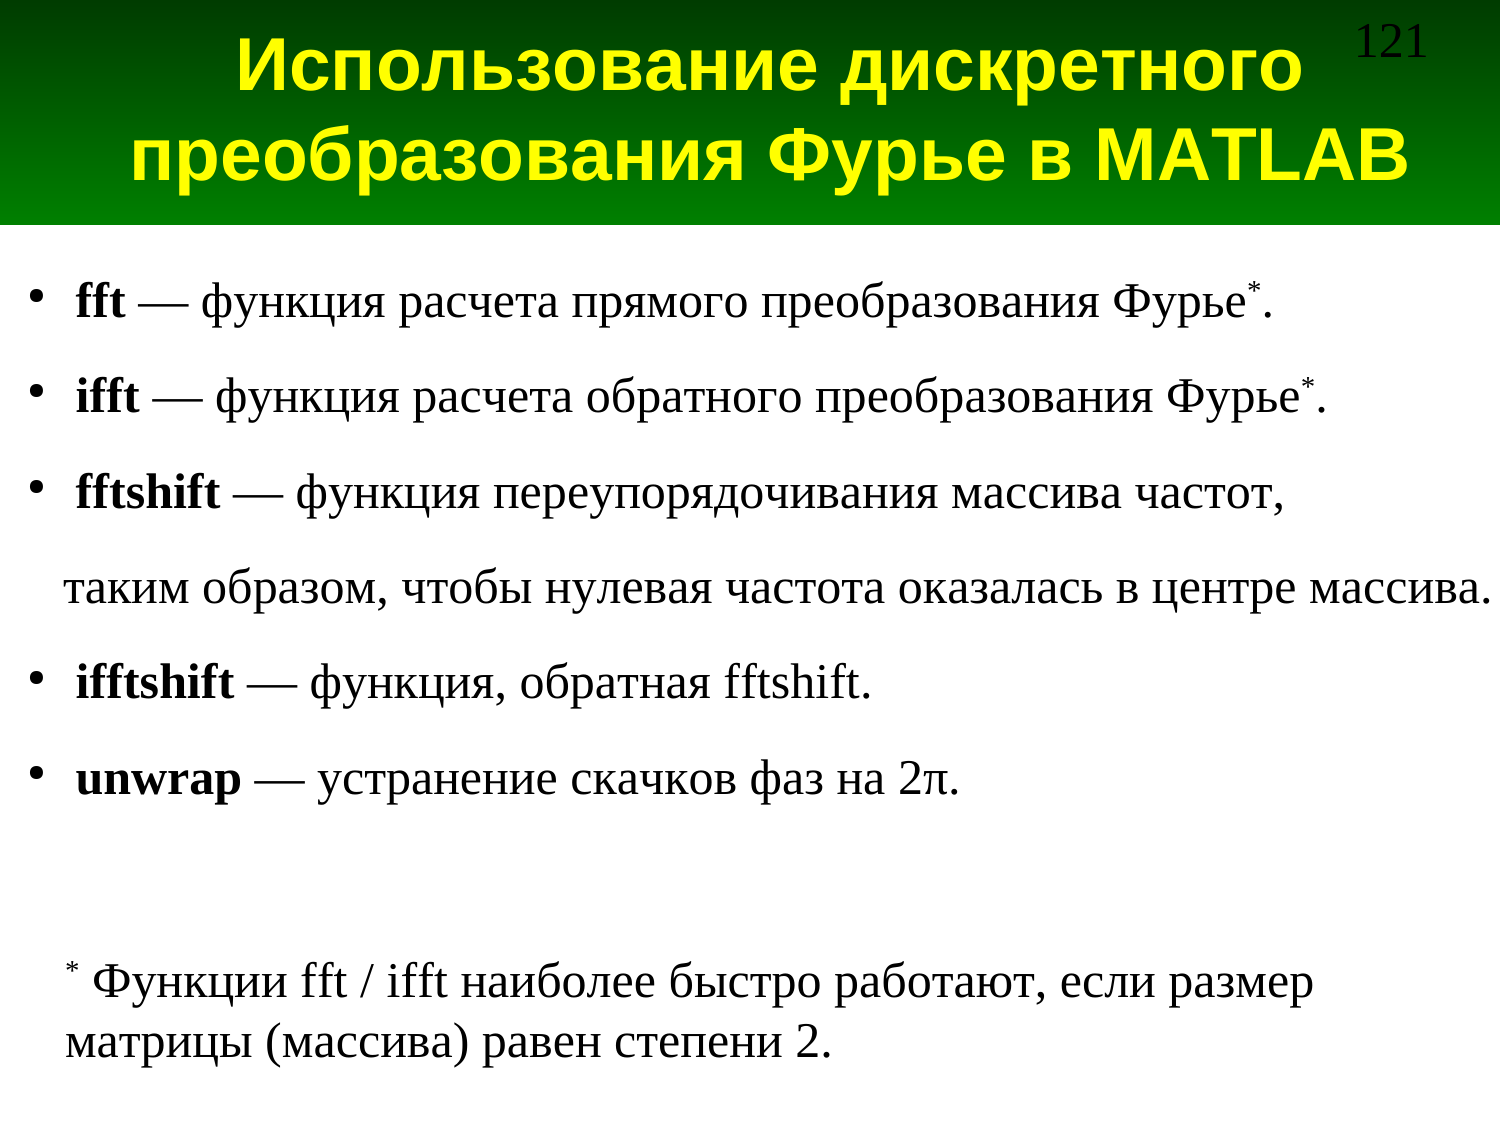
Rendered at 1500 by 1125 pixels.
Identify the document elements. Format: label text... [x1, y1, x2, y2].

text_box * Функции fft / ifft наиболее быстро работают, если размер матрицы (массива) равен степени 2. [50, 939, 1335, 1075]
text_box fft — функция расчета прямого преобразования Фурье*. ifft — функция расчета обратного преобразования Фурье*. fftshift — функция переупорядочивания массива частот, таким образом, чтобы нулевая частота оказалась в центре массива. ifftshift — функция, обратная fftshift. unwrap — устранение скачков фаз на 2π. [12, 259, 1500, 812]
title Использование дискретного преобразования Фурье в MATLAB [100, 7, 1441, 204]
